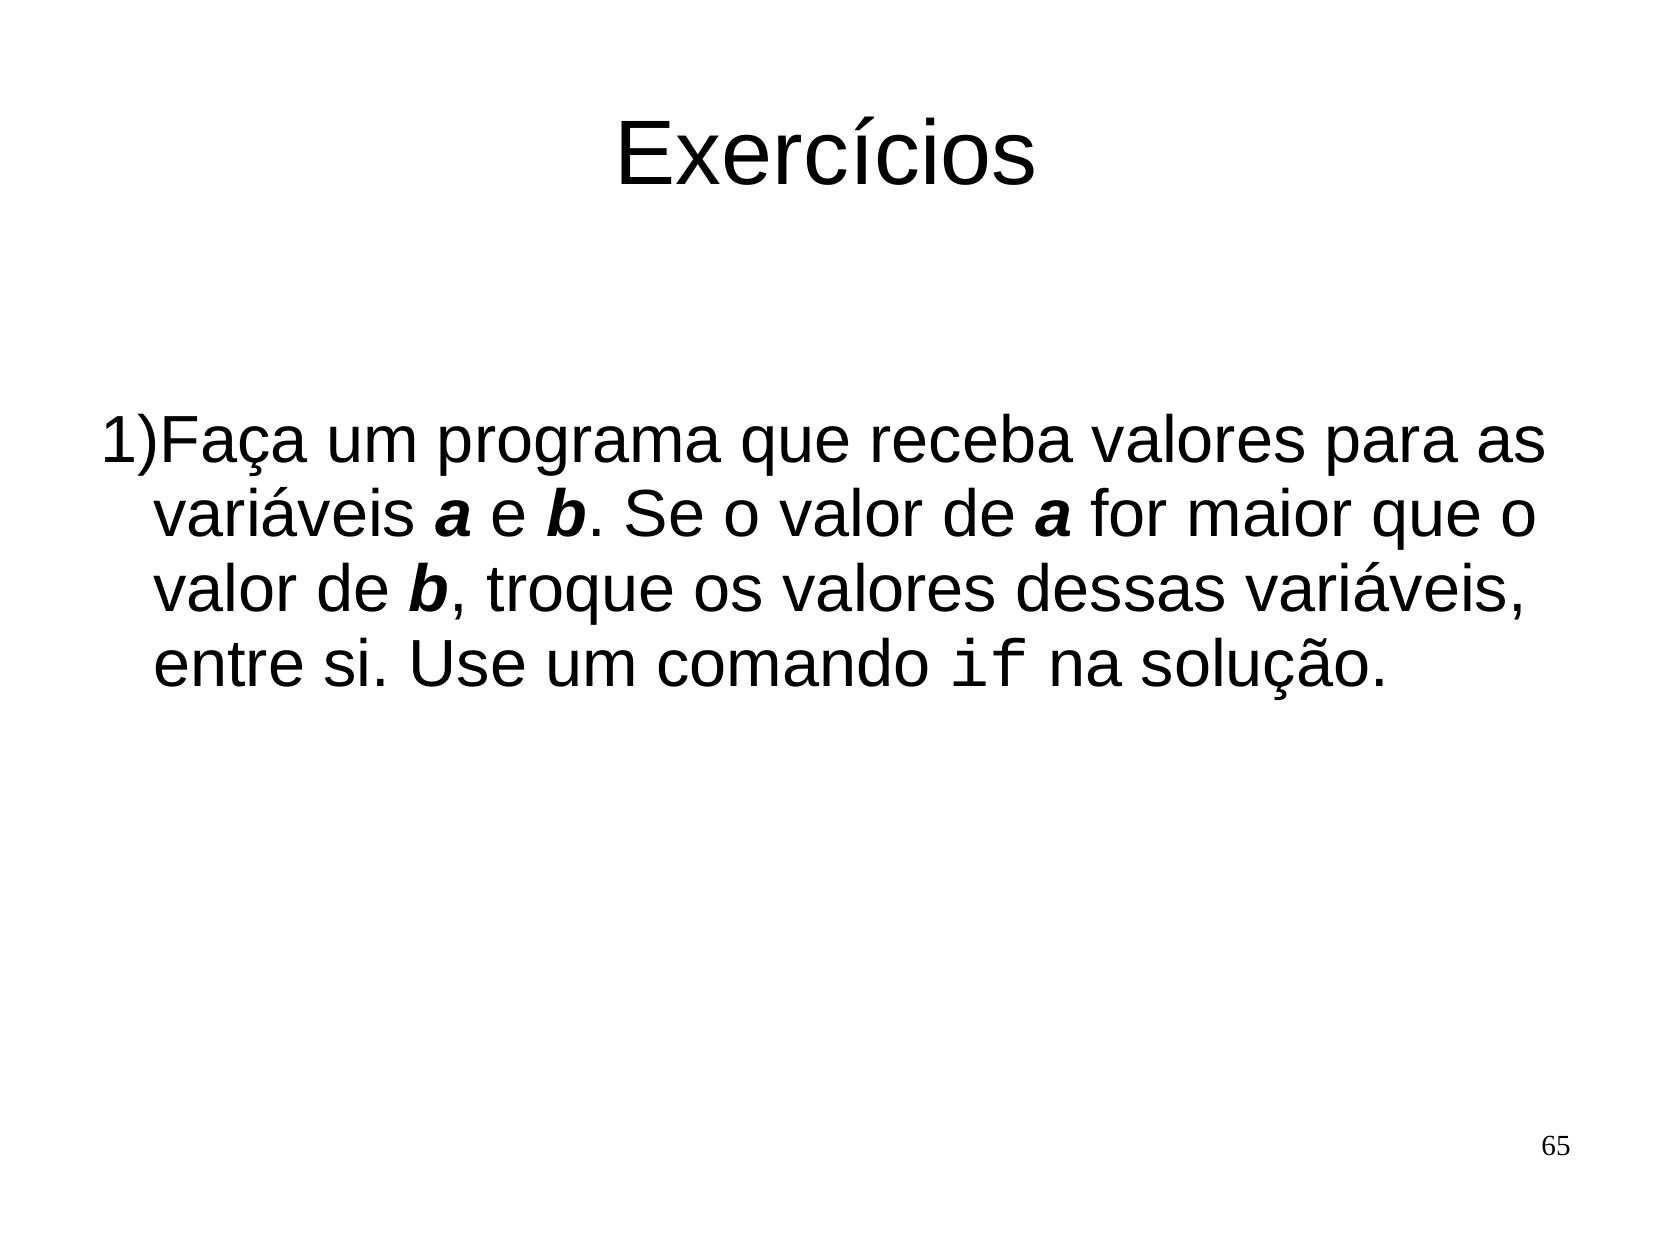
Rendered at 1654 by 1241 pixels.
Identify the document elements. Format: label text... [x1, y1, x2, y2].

title Exercícios [82, 49, 1571, 257]
list Faça um programa que receba valores para as variáveis a e b. Se o valor de a for maior que o valor de b, troque os valores dessas variáveis, entre si. Use um comando if na solução. [82, 401, 1571, 1123]
